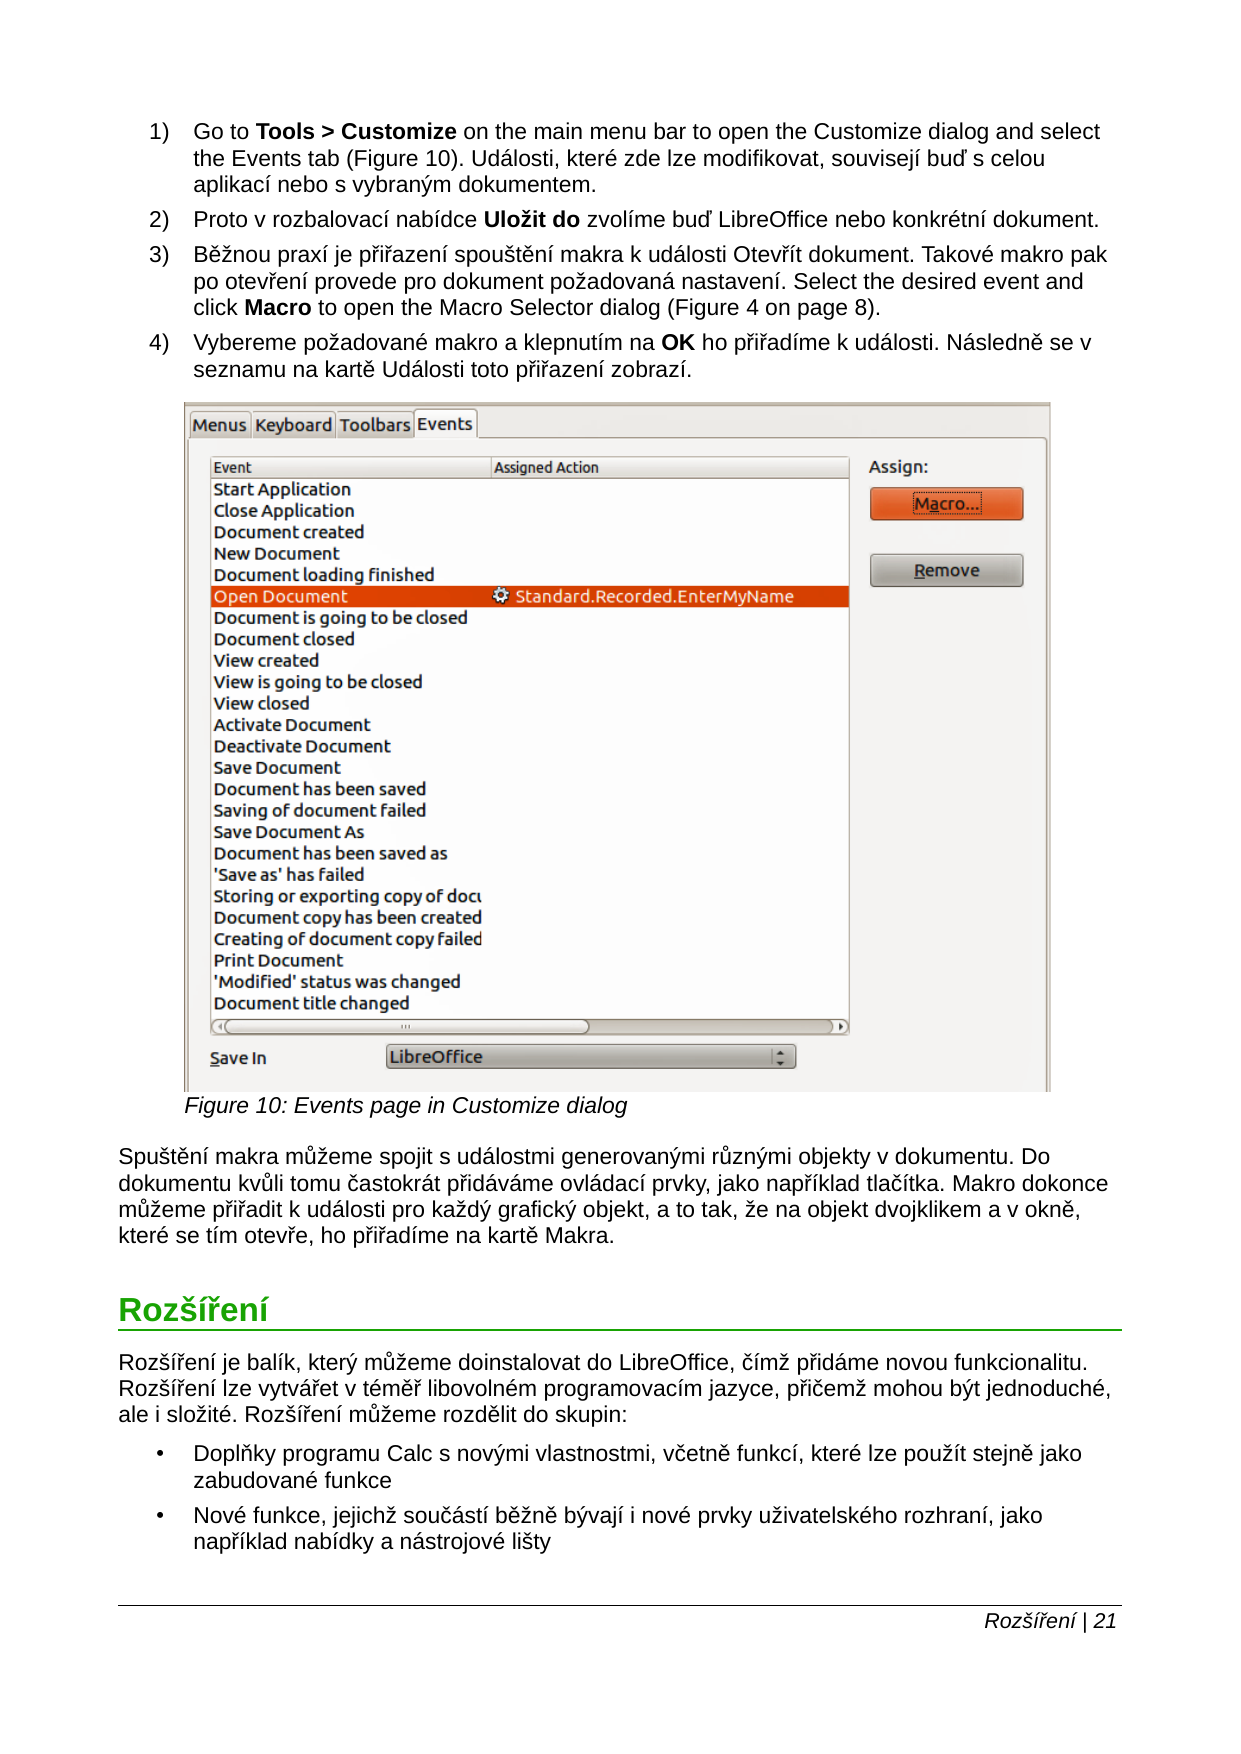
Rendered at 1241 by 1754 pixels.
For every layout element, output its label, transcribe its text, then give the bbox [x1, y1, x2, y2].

list Go to Tools > Customize on the main menu bar to open the Customize dialog and select the Events tab (Figure 10). Události, které zde lze modifikovat, souvisejí buď s celou aplikací nebo s vybraným dokumentem. [169, 118, 1122, 197]
list Rozšíření je balík, který můžeme doinstalovat do LibreOffice, čímž přidáme novou funkcionalitu. Rozšíření lze vytvářet v téměř libovolném programovacím jazyce, přičemž mohou být jednoduché, ale i složité. Rozšíření můžeme rozdělit do skupin: [118, 1349, 1122, 1428]
text Figure 10: Events page in Customize dialog [184, 1092, 1056, 1118]
list Běžnou praxí je přiřazení spouštění makra k události Otevřít dokument. Takové makro pak po otevření provede pro dokument požadovaná nastavení. Select the desired event and click Macro to open the Macro Selector dialog (Figure 4 on page 7). [169, 241, 1122, 320]
list Nové funkce, jejichž součástí běžně bývají i nové prvky uživatelského rozhraní, jako například nabídky a nástrojové lišty [156, 1502, 1122, 1554]
picture [184, 402, 1051, 1092]
list Proto v rozbalovací nabídce Uložit do zvolíme buď LibreOffice nebo konkrétní dokument. [169, 206, 1122, 232]
text Spuštění makra můžeme spojit s událostmi generovanými různými objekty v dokumentu. Do dokumentu kvůli tomu častokrát přidáváme ovládací prvky, jako například tlačítka. Makro dokonce můžeme přiřadit k události pro každý grafický objekt, a to tak, že na objekt dvojklikem a v okně, které se tím otevře, ho přiřadíme na kartě Makra. [118, 1143, 1122, 1248]
subtitle Rozšíření [118, 1291, 1122, 1329]
list Vybereme požadované makro a klepnutím na OK ho přiřadíme k události. Následně se v seznamu na kartě Události toto přiřazení zobrazí. [169, 329, 1122, 382]
list Doplňky programu Calc s novými vlastnostmi, včetně funkcí, které lze použít stejně jako zabudované funkce [156, 1440, 1122, 1493]
